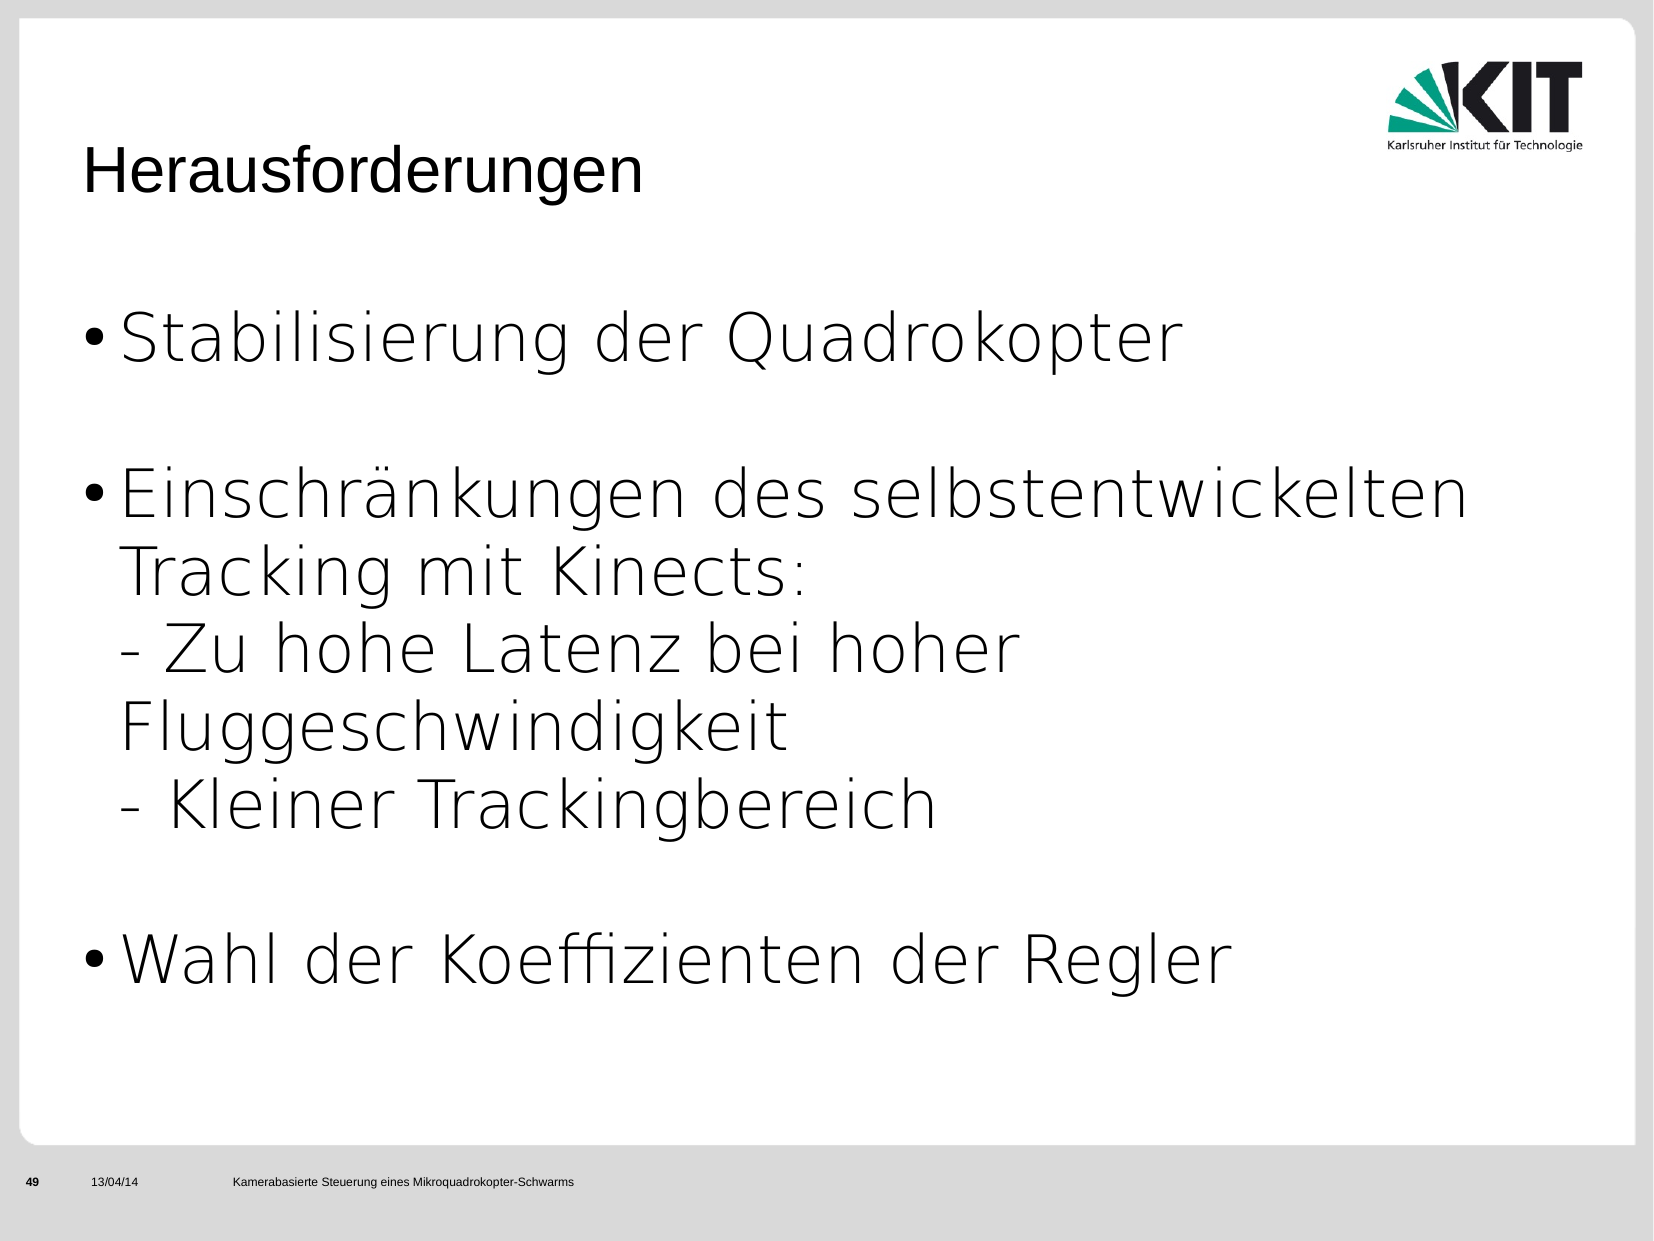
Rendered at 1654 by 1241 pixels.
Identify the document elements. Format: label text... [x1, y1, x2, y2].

subtitle Stabilisierung der Quadrokopter Einschränkungen des selbstentwickelten Tracking mit Kinects: - Zu hohe Latenz bei hoher Fluggeschwindigkeit - Kleiner Trackingbereich Wahl der Koeffizienten der Regler [82, 290, 1571, 1010]
picture [0, 0, 1654, 1241]
title Herausforderungen [82, 49, 1571, 257]
